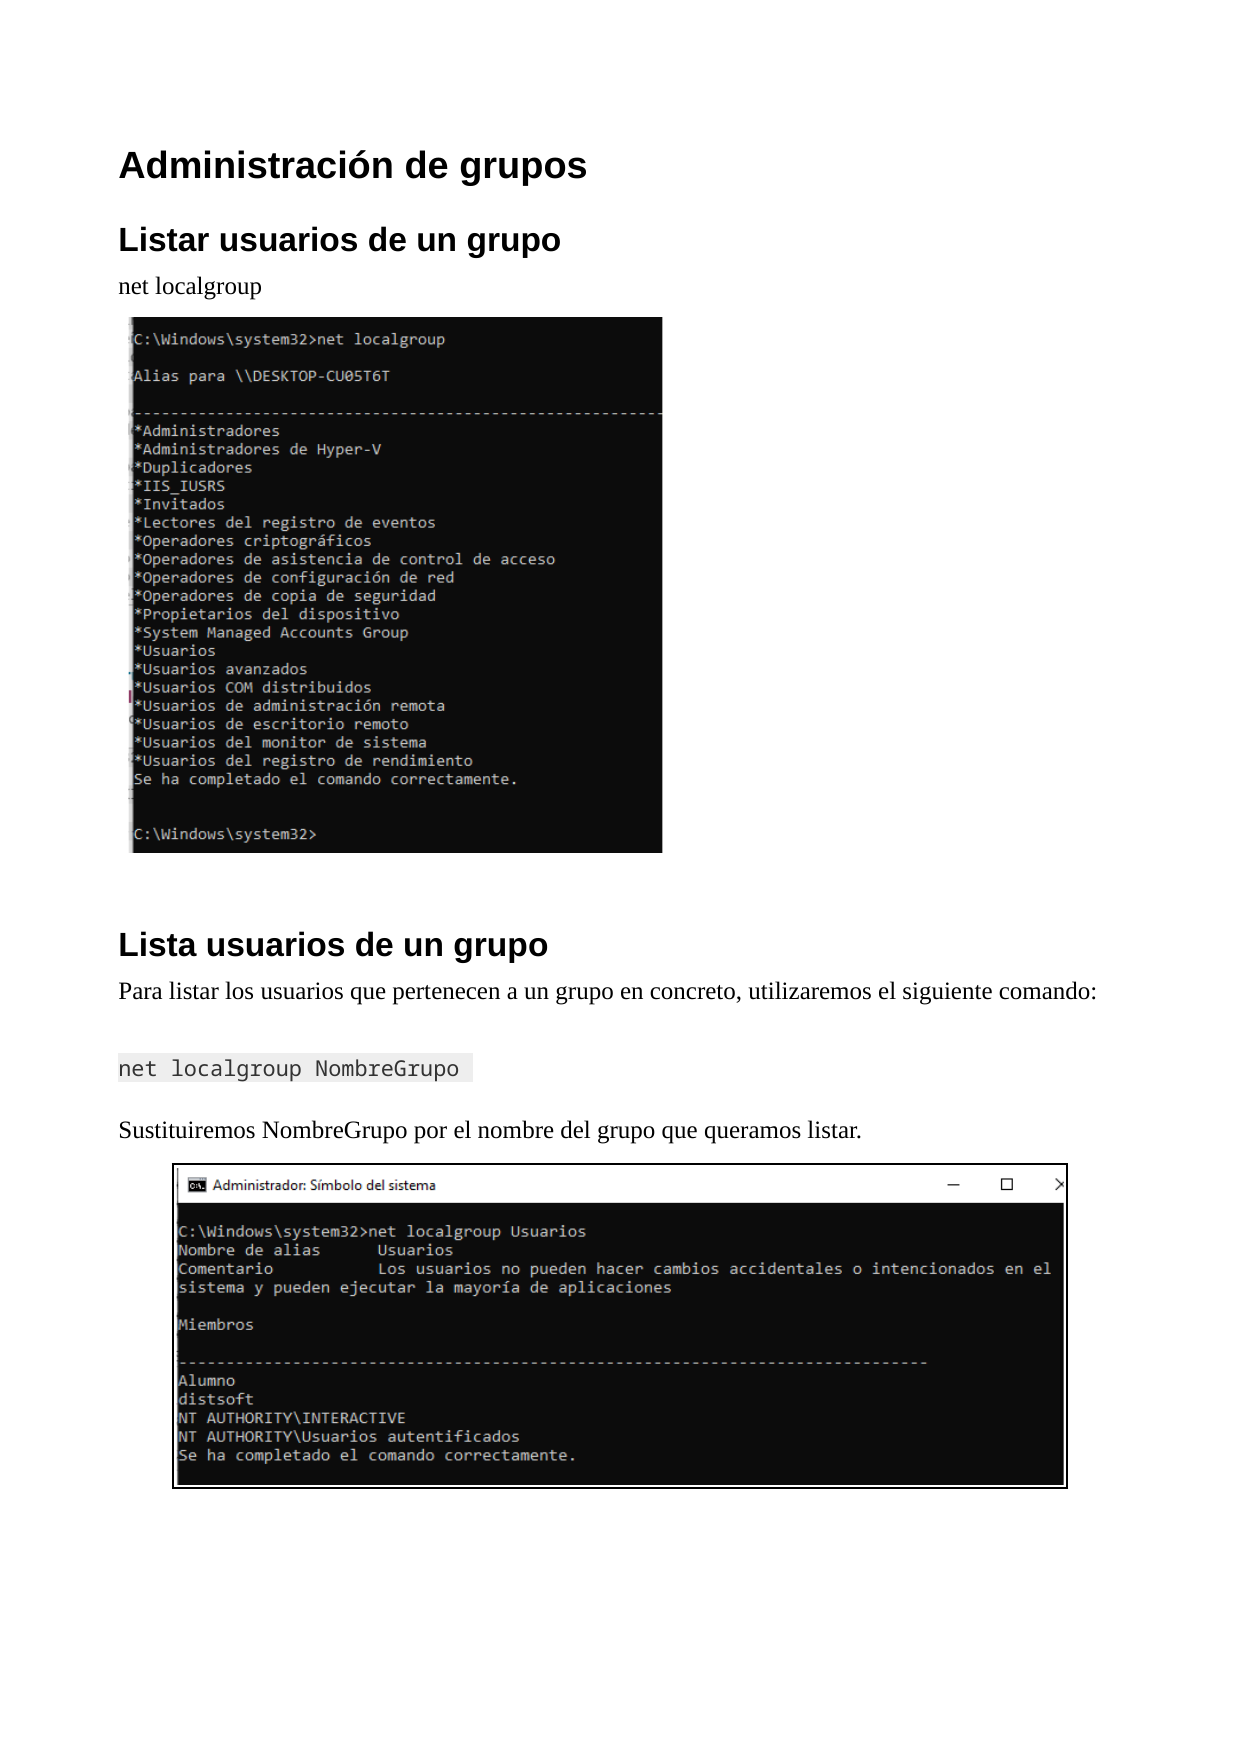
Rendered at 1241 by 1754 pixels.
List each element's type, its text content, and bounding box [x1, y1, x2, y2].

subtitle Listar usuarios de un grupo [118, 220, 1122, 259]
text Sustituiremos NombreGrupo por el nombre del grupo que queramos listar. [118, 1082, 1122, 1144]
subtitle Lista usuarios de un grupo [118, 925, 1122, 964]
table_header net localgroup NombreGrupo [118, 1053, 473, 1082]
subtitle Administración de grupos [118, 143, 1122, 187]
picture [128, 317, 663, 853]
text Para listar los usuarios que pertenecen a un grupo en concreto, utilizaremos el siguiente comando: [118, 976, 1122, 1005]
text net localgroup [118, 271, 1122, 300]
picture [176, 1168, 1064, 1485]
